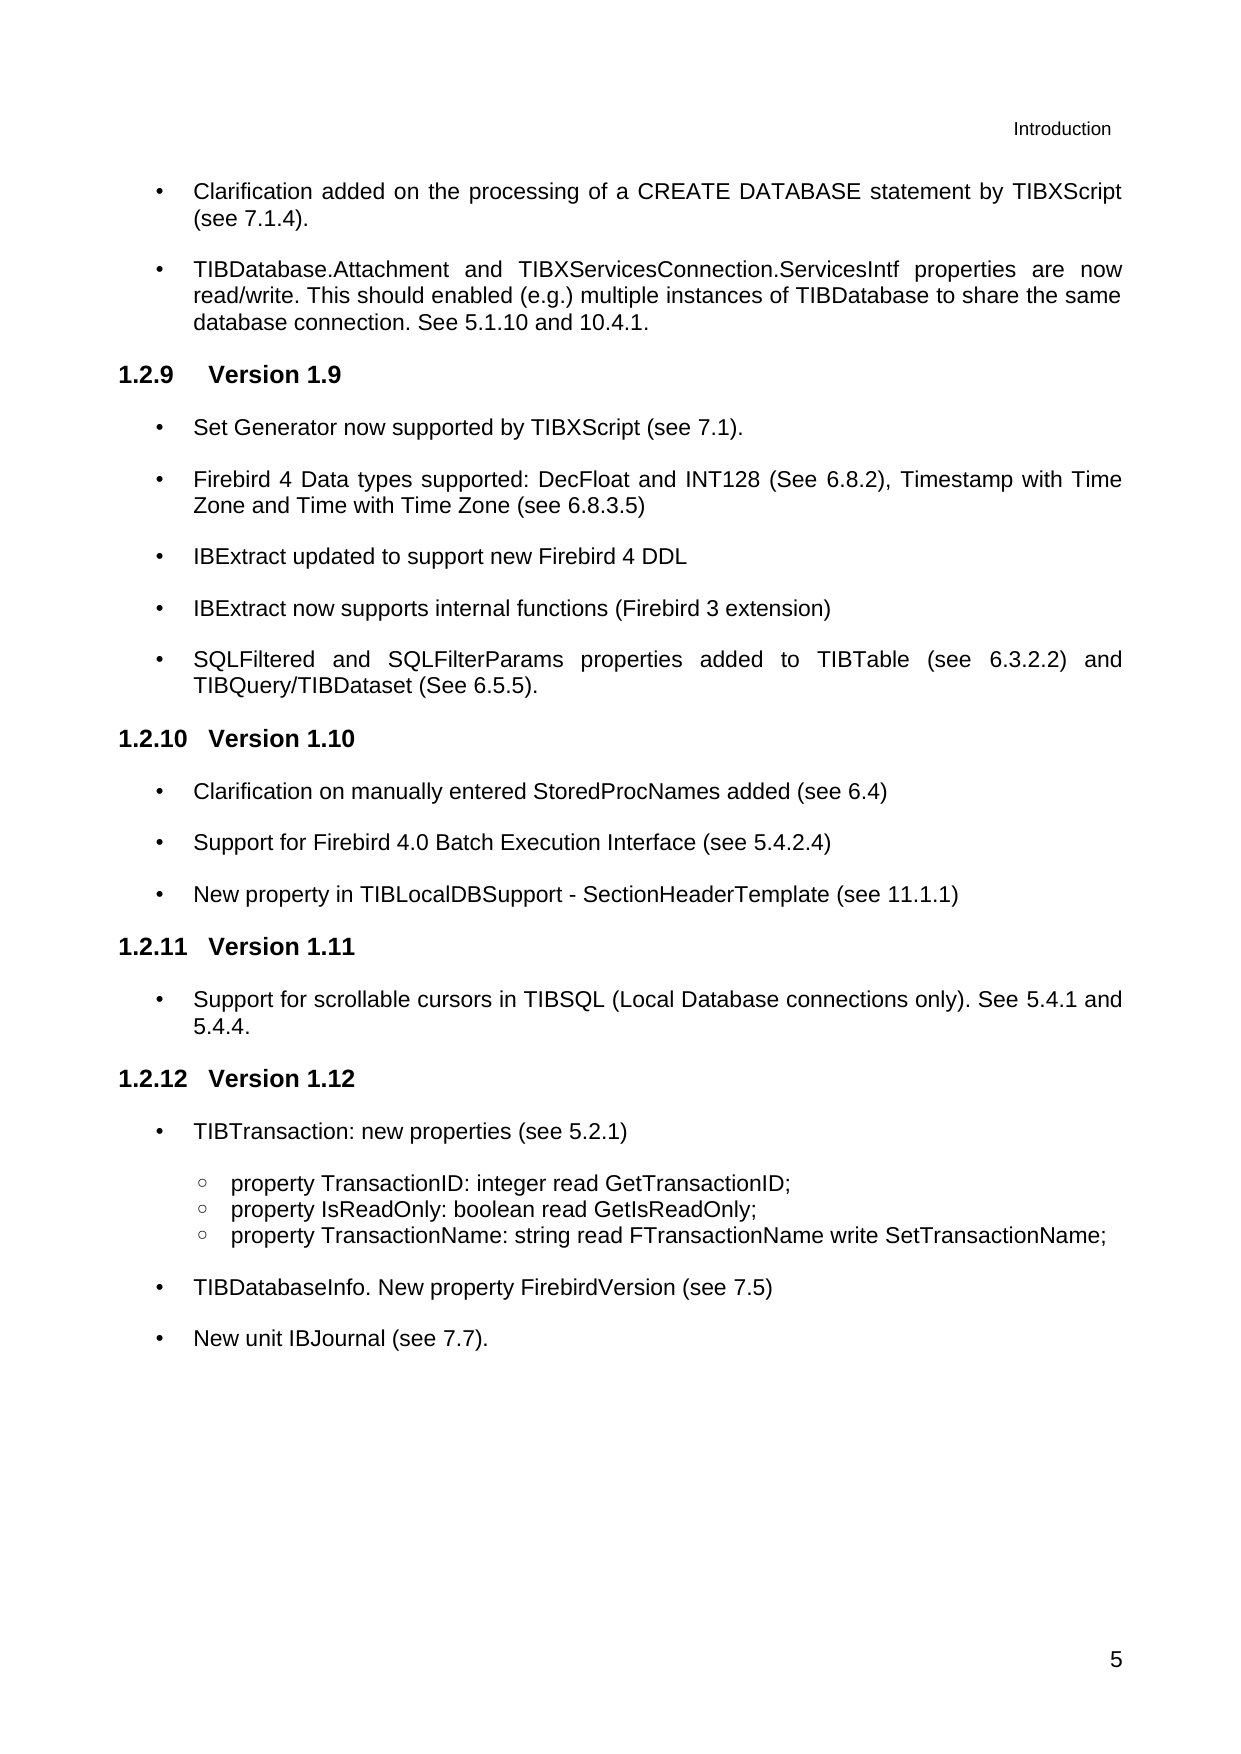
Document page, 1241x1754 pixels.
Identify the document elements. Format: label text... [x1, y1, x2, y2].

list Support for Firebird 4.0 Batch Execution Interface (see 5.4.2.4) [156, 829, 1122, 856]
subtitle Version 1.9 [118, 360, 1122, 389]
list TIBDatabaseInfo. New property FirebirdVersion (see 7.5) [156, 1274, 1122, 1300]
list SQLFiltered and SQLFilterParams properties added to TIBTable (see 6.3.2.2) and TIBQuery/TIBDataset (See 6.5.5). [156, 646, 1122, 699]
list property TransactionID: integer read GetTransactionID; [193, 1169, 1122, 1196]
list Set Generator now supported by TIBXScript (see 7.1). [156, 414, 1122, 441]
list property TransactionName: string read FTransactionName write SetTransactionName; [193, 1222, 1122, 1249]
list Clarification on manually entered StoredProcNames added (see 6.4) [156, 778, 1122, 804]
list IBExtract updated to support new Firebird 4 DDL [156, 543, 1122, 569]
list New unit IBJournal (see 7.7). [156, 1325, 1122, 1351]
list TIBTransaction: new properties (see 5.2.1) [156, 1118, 1122, 1144]
subtitle Version 1.10 [118, 724, 1122, 752]
list Firebird 4 Data types supported: DecFloat and INT128 (See 6.8.2), Timestamp with Time Zone and Time with Time Zone (see 6.8.3.5) [156, 466, 1122, 518]
subtitle Version 1.12 [118, 1064, 1122, 1093]
list TIBDatabase.Attachment and TIBXServicesConnection.ServicesIntf properties are now read/write. This should enabled (e.g.) multiple instances of TIBDatabase to share the same database connection. See 5.1.10 and 10.4.1. [156, 256, 1122, 335]
list New property in TIBLocalDBSupport - SectionHeaderTemplate (see 11.1.1) [156, 881, 1122, 907]
list Clarification added on the processing of a CREATE DATABASE statement by TIBXScript (see 7.1.4). [156, 178, 1122, 231]
list property IsReadOnly: boolean read GetIsReadOnly; [193, 1196, 1122, 1222]
subtitle Version 1.11 [118, 932, 1122, 961]
list Support for scrollable cursors in TIBSQL (Local Database connections only). See 5.4.1 and 5.4.4. [156, 986, 1122, 1039]
list IBExtract now supports internal functions (Firebird 3 extension) [156, 594, 1122, 621]
